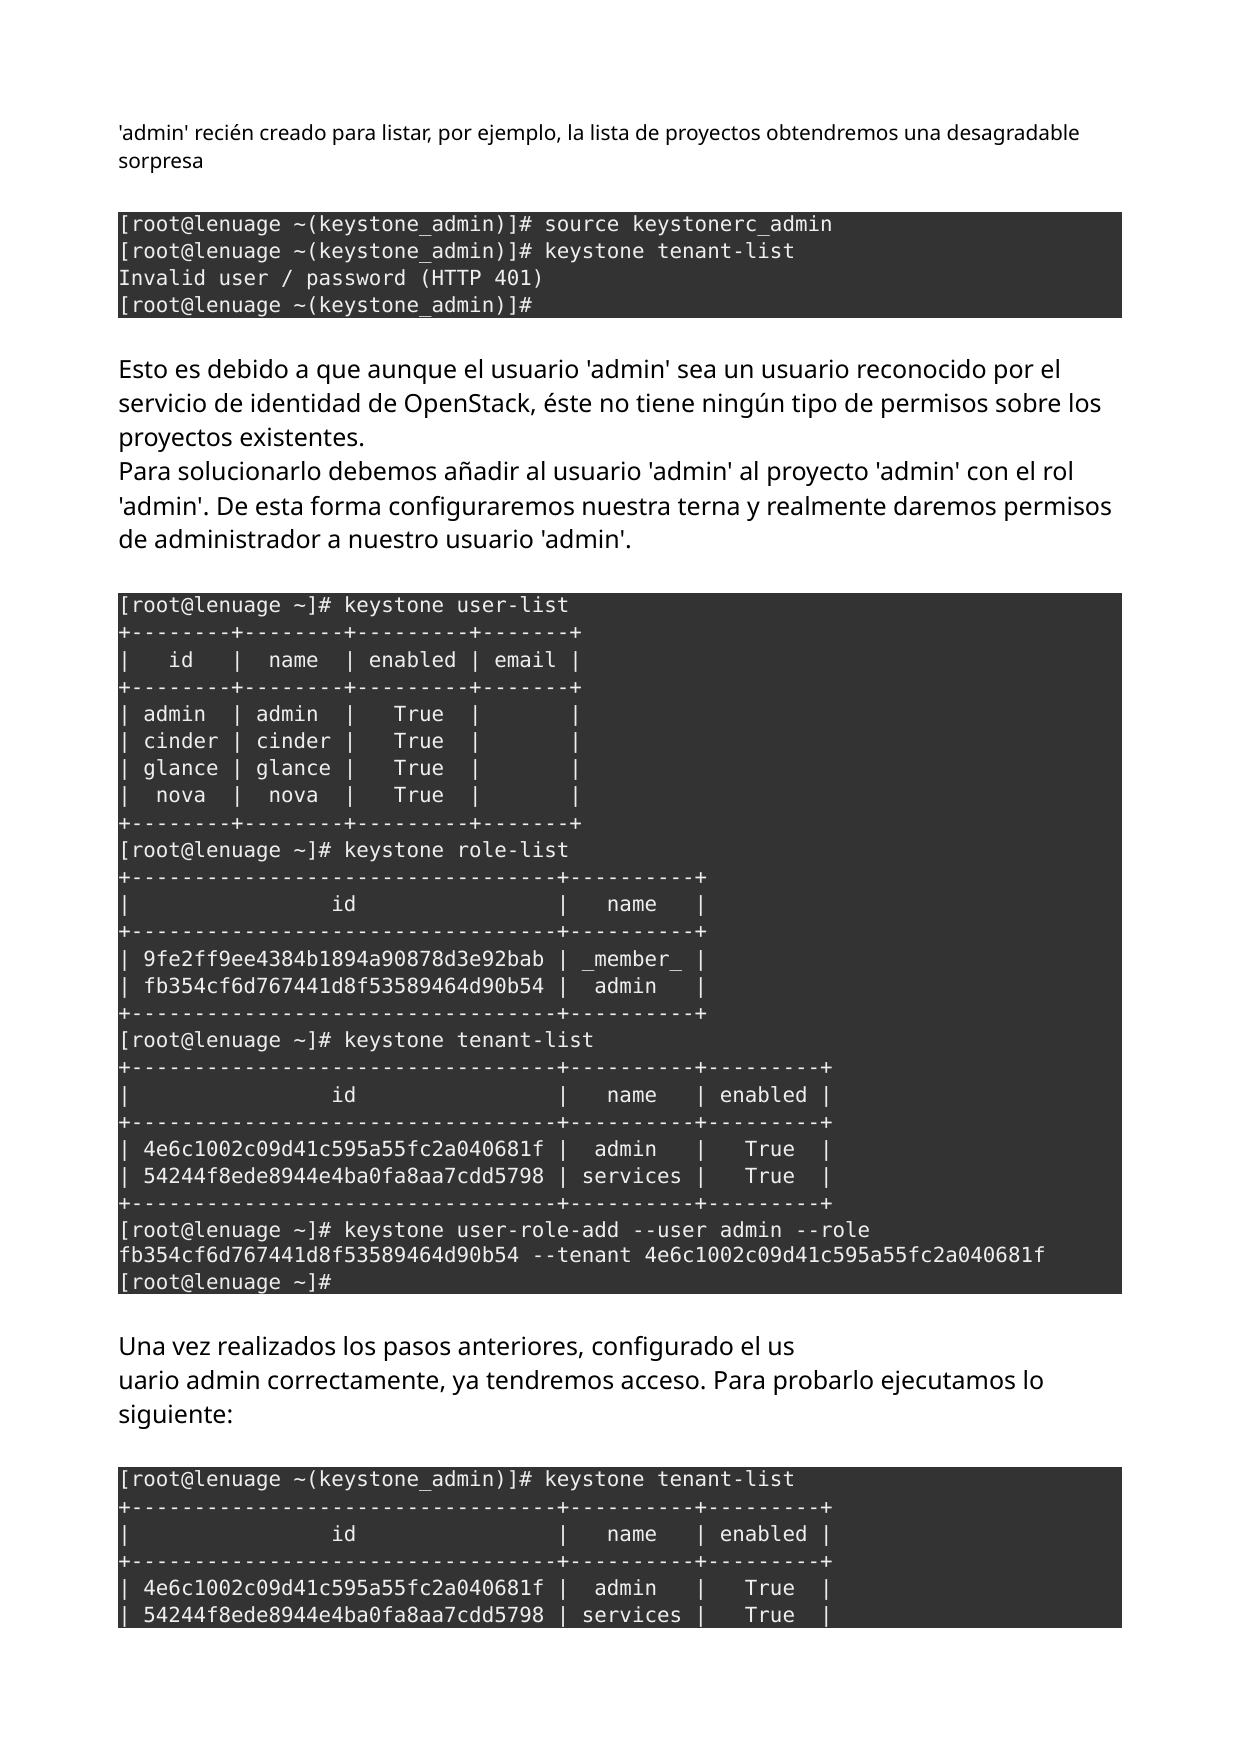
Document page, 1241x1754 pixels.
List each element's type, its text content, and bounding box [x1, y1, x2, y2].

text [root@lenuage ~(keystone_admin)]# [118, 293, 1122, 318]
text +----------------------------------+----------+---------+ [118, 1495, 1122, 1519]
text +----------------------------------+----------+---------+ [118, 1191, 1122, 1216]
text | glance | glance | True | | [118, 756, 1122, 781]
text | 9fe2ff9ee4384b1894a90878d3e92bab | _member_ | [118, 947, 1122, 971]
text | 4e6c1002c09d41c595a55fc2a040681f | admin | True | [118, 1576, 1122, 1601]
text +----------------------------------+----------+---------+ [118, 1110, 1122, 1134]
text | id | name | enabled | [118, 1522, 1122, 1546]
text [root@lenuage ~]# keystone role-list [118, 838, 1122, 862]
text | 54244f8ede8944e4ba0fa8aa7cdd5798 | services | True | [118, 1603, 1122, 1628]
text | id | name | enabled | email | [118, 648, 1122, 672]
text [root@lenuage ~]# keystone tenant-list [118, 1028, 1122, 1052]
text | admin | admin | True | | [118, 702, 1122, 726]
text | id | name | enabled | [118, 1083, 1122, 1107]
text 'admin' recién creado para listar, por ejemplo, la lista de proyectos obtendremos una desagradable sorpresa [118, 118, 1122, 175]
text | 54244f8ede8944e4ba0fa8aa7cdd5798 | services | True | [118, 1164, 1122, 1188]
text +----------------------------------+----------+---------+ [118, 1549, 1122, 1573]
text +----------------------------------+----------+ [118, 1001, 1122, 1025]
text +----------------------------------+----------+ [118, 865, 1122, 889]
text +----------------------------------+----------+---------+ [118, 1055, 1122, 1080]
text [root@lenuage ~(keystone_admin)]# source keystonerc_admin [118, 212, 1122, 236]
text uario admin correctamente, ya tendremos acceso. Para probarlo ejecutamos lo siguiente: [118, 1362, 1122, 1431]
text [root@lenuage ~(keystone_admin)]# keystone tenant-list [118, 239, 1122, 263]
text +--------+--------+---------+-------+ [118, 675, 1122, 699]
text +----------------------------------+----------+ [118, 919, 1122, 944]
text | cinder | cinder | True | | [118, 729, 1122, 753]
text Invalid user / password (HTTP 401) [118, 266, 1122, 291]
text [root@lenuage ~]# keystone user-list [118, 593, 1122, 617]
text Para solucionarlo debemos añadir al usuario 'admin' al proyecto 'admin' con el rol 'admin'. De esta forma configuraremos nuestra terna y realmente daremos permisos de administrador a nuestro usuario 'admin'. [118, 454, 1122, 556]
text [root@lenuage ~]# keystone user-role-add --user admin --role fb354cf6d767441d8f53589464d90b54 --tenant 4e6c1002c09d41c595a55fc2a040681f [118, 1218, 1122, 1267]
text +--------+--------+---------+-------+ [118, 620, 1122, 645]
text [root@lenuage ~(keystone_admin)]# keystone tenant-list [118, 1467, 1122, 1492]
text Esto es debido a que aunque el usuario 'admin' sea un usuario reconocido por el servicio de identidad de OpenStack, éste no tiene ningún tipo de permisos sobre los proyectos existentes. [118, 352, 1122, 454]
text [root@lenuage ~]# [118, 1270, 1122, 1294]
text | fb354cf6d767441d8f53589464d90b54 | admin | [118, 974, 1122, 998]
text | id | name | [118, 892, 1122, 917]
text | 4e6c1002c09d41c595a55fc2a040681f | admin | True | [118, 1137, 1122, 1161]
text +--------+--------+---------+-------+ [118, 811, 1122, 835]
text Una vez realizados los pasos anteriores, configurado el us [118, 1328, 1122, 1362]
text | nova | nova | True | | [118, 783, 1122, 808]
